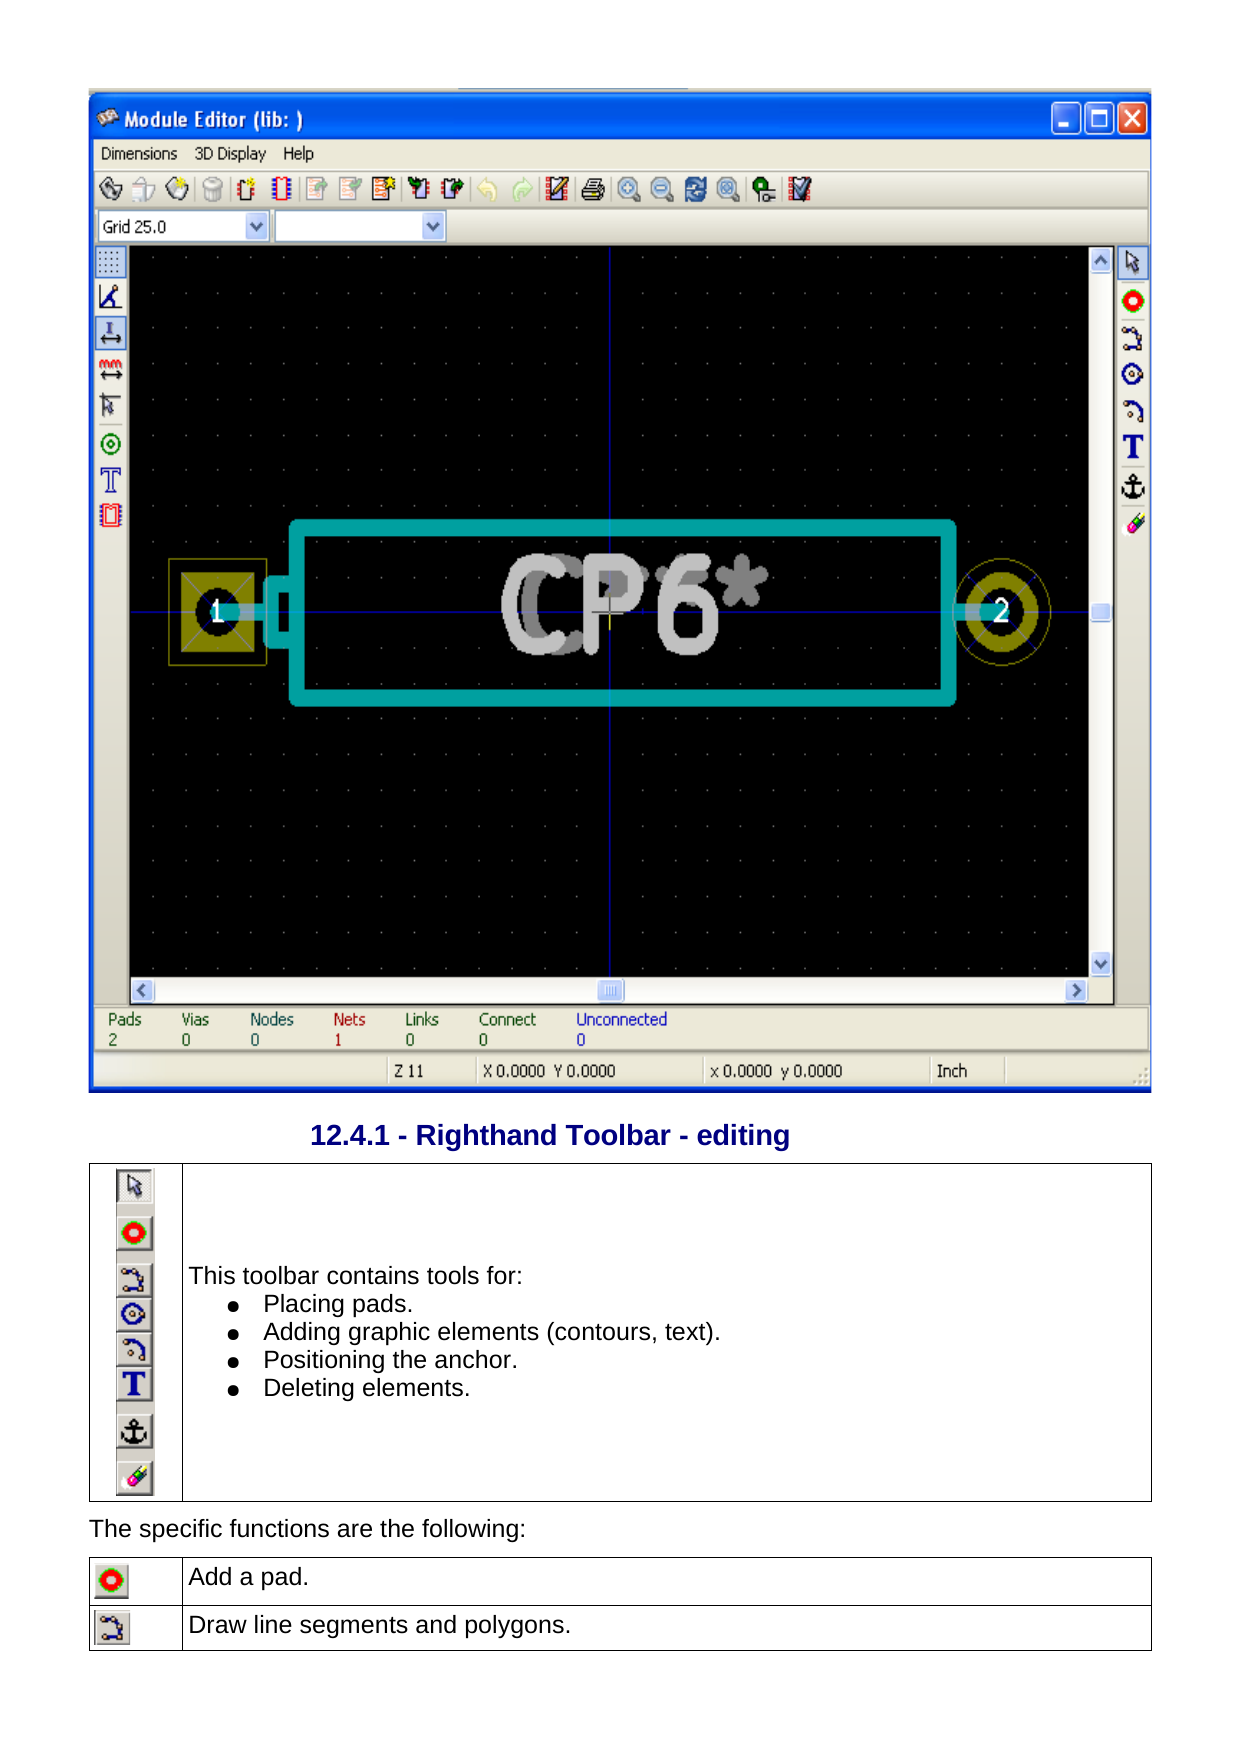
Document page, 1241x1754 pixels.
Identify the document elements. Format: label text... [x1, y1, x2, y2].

table_header This toolbar contains tools for: Placing pads. Adding graphic elements (contours, text). Positioning the anchor. Deleting elements. [183, 1164, 1151, 1501]
table_cell [90, 1606, 182, 1650]
table_cell Draw line segments and polygons. [183, 1606, 1151, 1650]
table_header Add a pad. [183, 1558, 1151, 1605]
picture [88, 88, 1152, 1093]
table_header [90, 1164, 182, 1501]
table_header [90, 1558, 182, 1605]
picture [94, 1563, 129, 1599]
picture [94, 1610, 131, 1645]
text The specific functions are the following: [88, 1515, 1152, 1543]
picture [116, 1168, 155, 1496]
subtitle Righthand Toolbar - editing [236, 1119, 1152, 1151]
